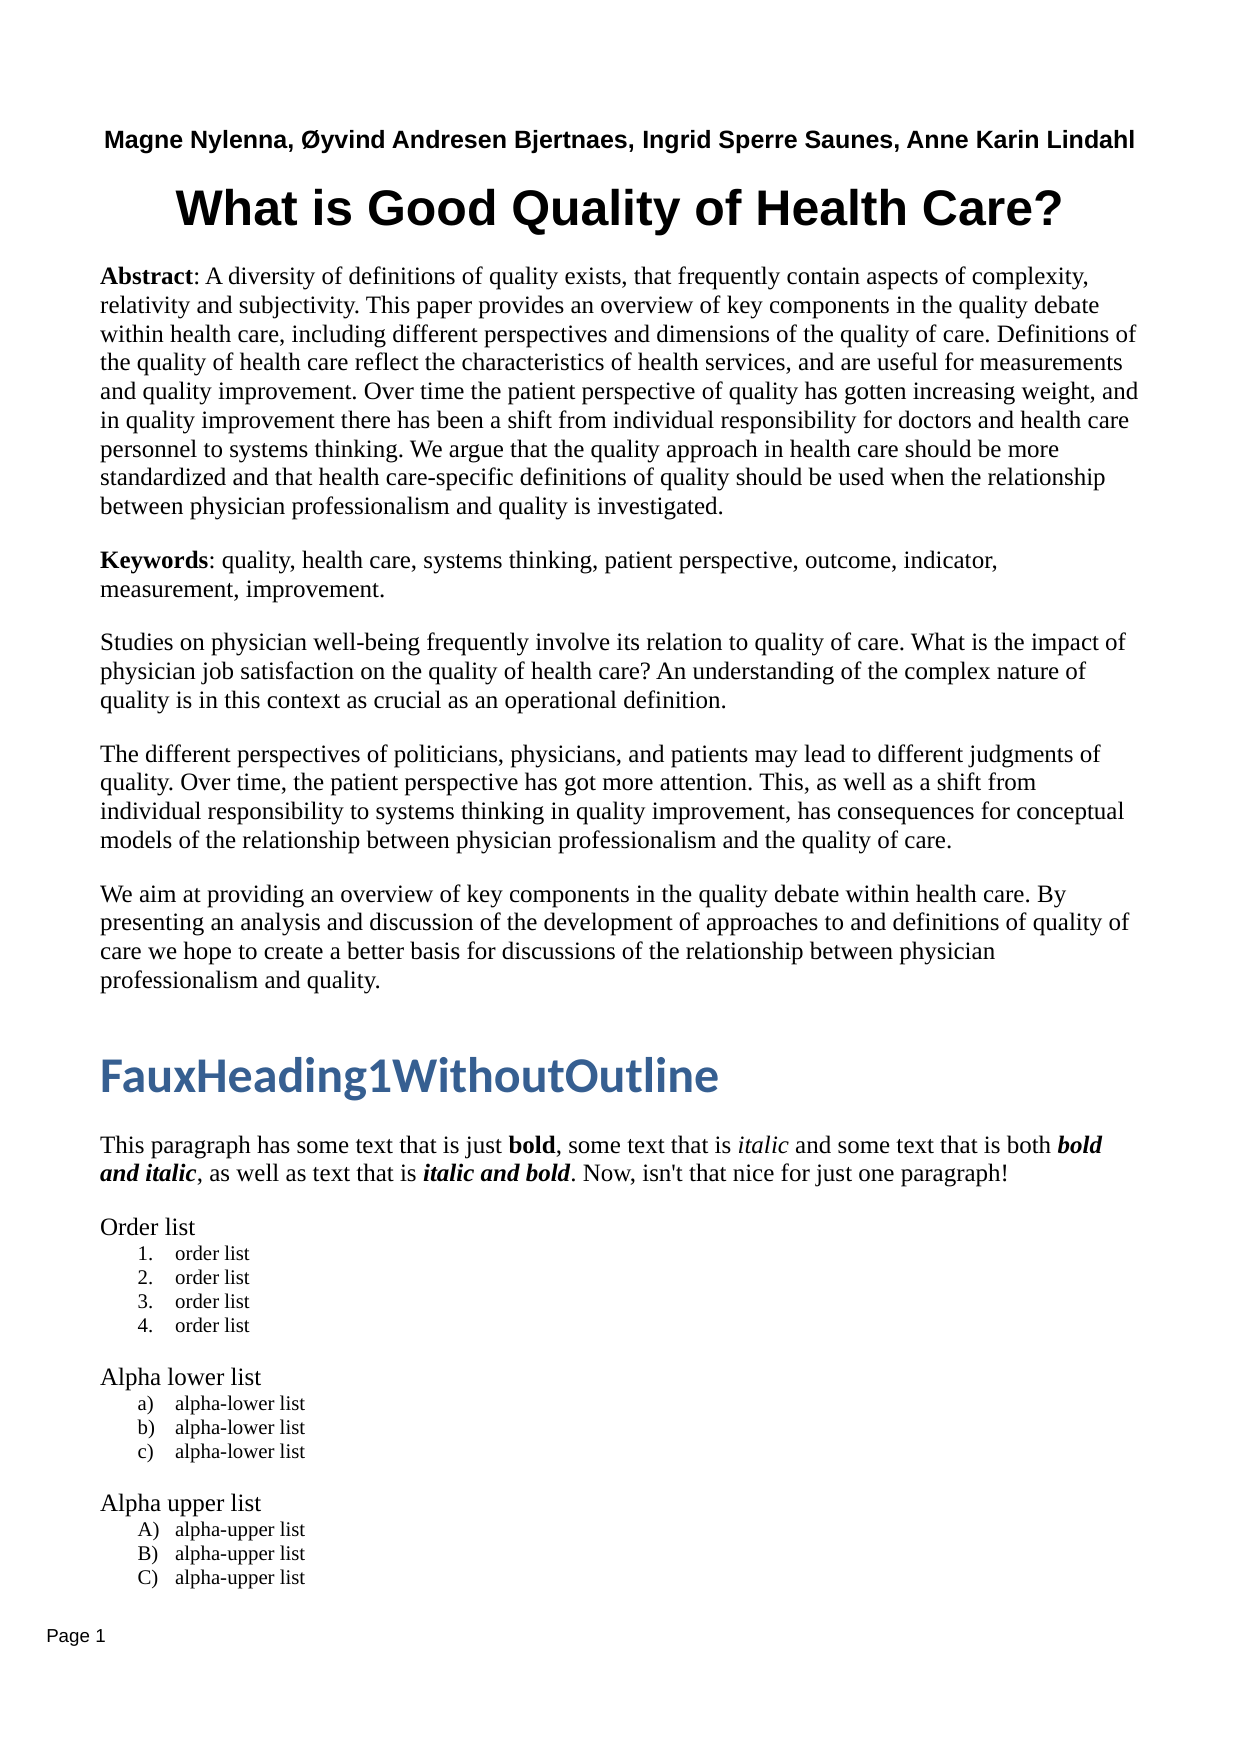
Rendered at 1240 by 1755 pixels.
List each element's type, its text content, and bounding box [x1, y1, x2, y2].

text The different perspectives of politicians, physicians, and patients may lead to different judgments of quality. Over time, the patient perspective has got more attention. This, as well as a shift from individual responsibility to systems thinking in quality improvement, has consequences for conceptual models of the relationship between physician professionalism and the quality of care. [100, 739, 1139, 854]
subtitle FauxHeading1WithoutOutline [100, 1044, 1139, 1105]
text Magne Nylenna, Øyvind Andresen Bjertnaes, Ingrid Sperre Saunes, Anne Karin Lindahl [100, 125, 1139, 154]
list alpha-lower list [137, 1391, 1139, 1415]
list alpha-upper list [137, 1565, 1139, 1589]
text Order list [100, 1212, 1139, 1241]
list alpha-upper list [137, 1517, 1139, 1541]
list alpha-lower list [137, 1415, 1139, 1439]
list alpha-upper list [137, 1541, 1139, 1565]
text We aim at providing an overview of key components in the quality debate within health care. By presenting an analysis and discussion of the development of approaches to and definitions of quality of care we hope to create a better basis for discussions of the relationship between physician professionalism and quality. [100, 879, 1139, 994]
text Alpha lower list [100, 1362, 1139, 1391]
text Keywords: quality, health care, systems thinking, patient perspective, outcome, indicator, measurement, improvement. [100, 545, 1139, 602]
title What is Good Quality of Health Care? [100, 179, 1139, 236]
list order list [137, 1313, 1139, 1337]
text This paragraph has some text that is just bold, some text that is italic and some text that is both bold and italic, as well as text that is italic and bold. Now, isn't that nice for just one paragraph! [100, 1130, 1139, 1187]
list order list [137, 1289, 1139, 1313]
list order list [137, 1241, 1139, 1265]
text Studies on physician well-being frequently involve its relation to quality of care. What is the impact of physician job satisfaction on the quality of health care? An understanding of the complex nature of quality is in this context as crucial as an operational definition. [100, 627, 1139, 714]
list order list [137, 1265, 1139, 1289]
text Abstract: A diversity of definitions of quality exists, that frequently contain aspects of complexity, relativity and subjectivity. This paper provides an overview of key components in the quality debate within health care, including different perspectives and dimensions of the quality of care. Definitions of the quality of health care reflect the characteristics of health services, and are useful for measurements and quality improvement. Over time the patient perspective of quality has gotten increasing weight, and in quality improvement there has been a shift from individual responsibility for doctors and health care personnel to systems thinking. We argue that the quality approach in health care should be more standardized and that health care-specific definitions of quality should be used when the relationship between physician professionalism and quality is investigated. [100, 261, 1139, 520]
text Alpha upper list [100, 1488, 1139, 1517]
list alpha-lower list [137, 1439, 1139, 1463]
